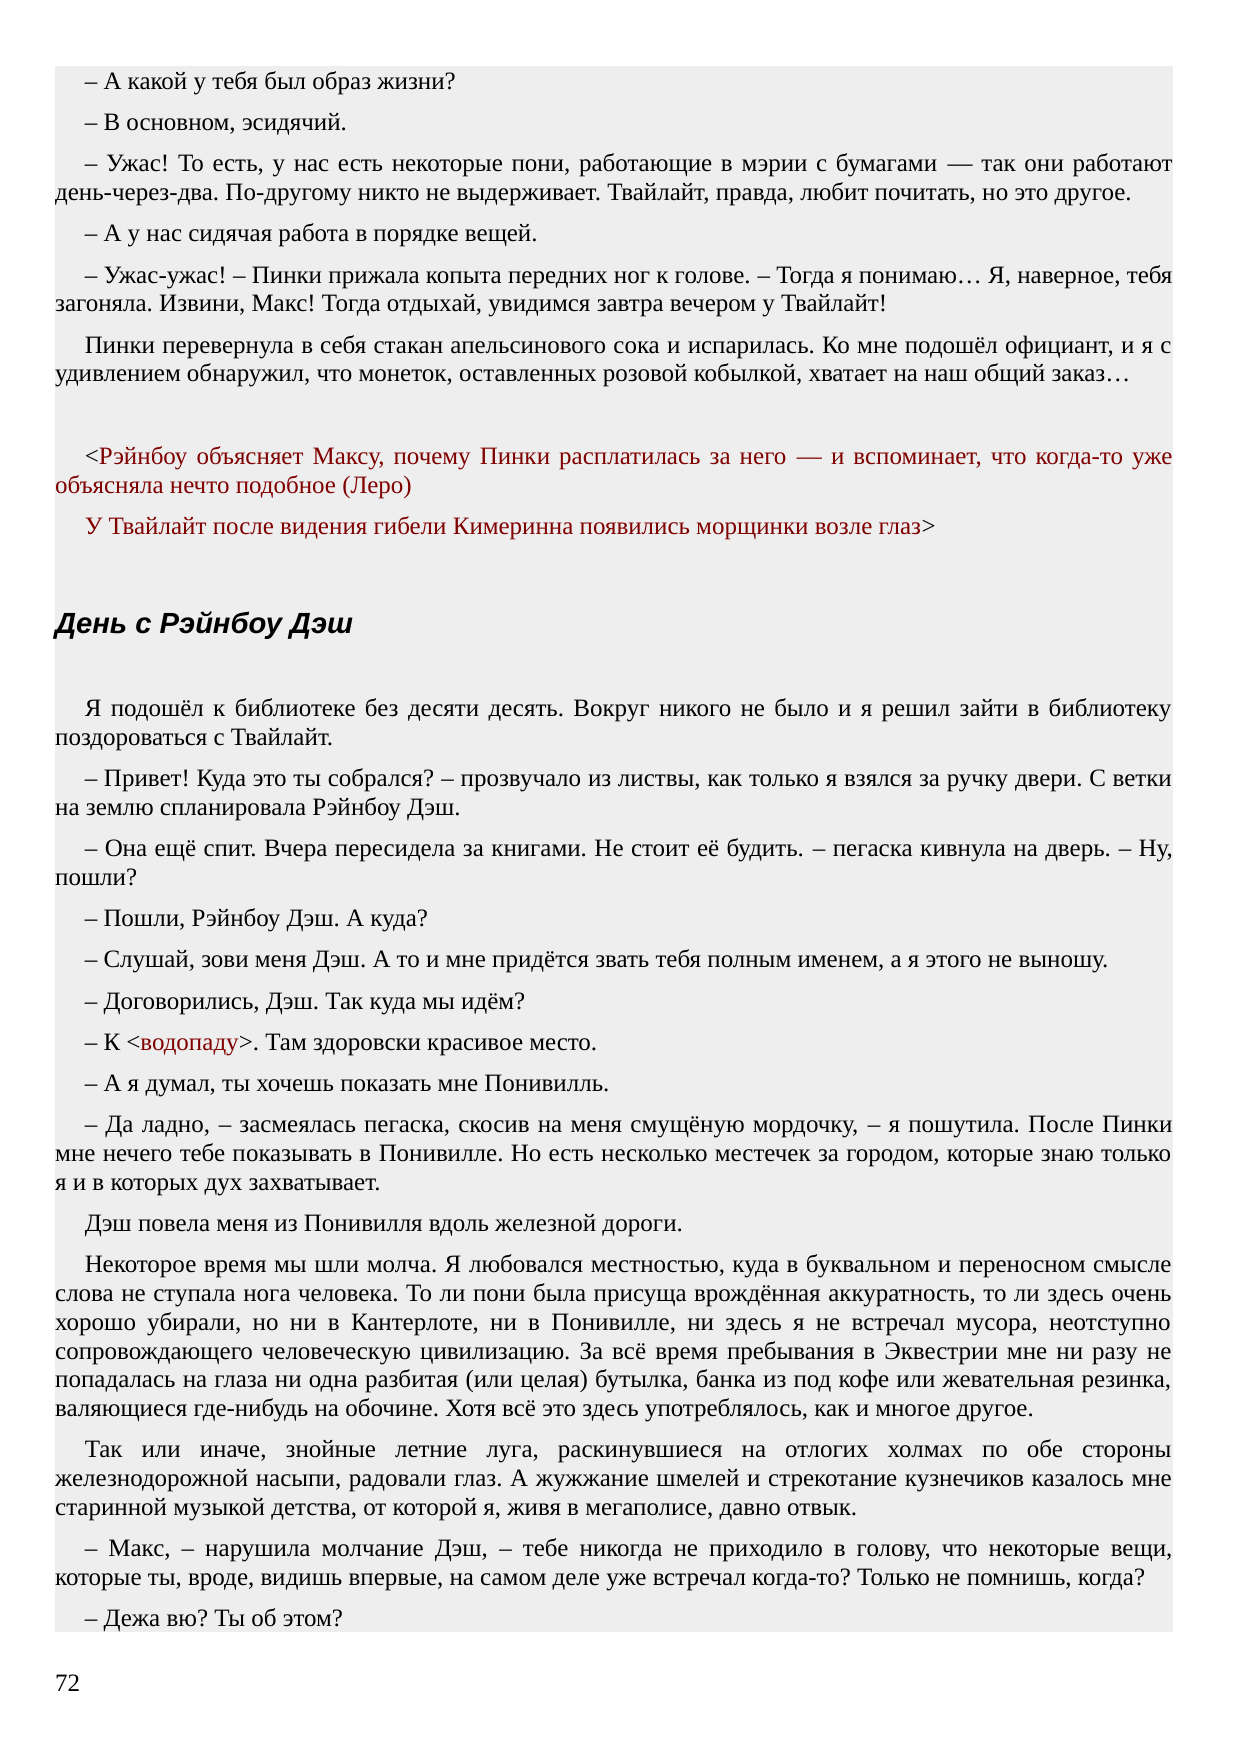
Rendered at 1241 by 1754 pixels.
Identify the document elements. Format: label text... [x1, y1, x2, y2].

text – Привет! Куда это ты собрался? – прозвучало из листвы, как только я взялся за ручку двери. С ветки на землю спланировала Рэйнбоу Дэш. [55, 763, 1173, 821]
text Некоторое время мы шли молча. Я любовался местностью, куда в буквальном и переносном смысле слова не ступала нога человека. То ли пони была присуща врождённая аккуратность, то ли здесь очень хорошо убирали, но ни в Кантерлоте, ни в Понивилле, ни здесь я не встречал мусора, неотступно сопровождающего человеческую цивилизацию. За всё время пребывания в Эквестрии мне ни разу не попадалась на глаза ни одна разбитая (или целая) бутылка, банка из под кофе или жевательная резинка, валяющиеся где-нибудь на обочине. Хотя всё это здесь употреблялось, как и многое другое. [55, 1249, 1173, 1422]
text – Договорились, Дэш. Так куда мы идём? [55, 986, 1173, 1014]
text – В основном, эсидячий. [55, 107, 1173, 136]
text – Ужас! То есть, у нас есть некоторые пони, работающие в мэрии с бумагами — так они работают день-через-два. По-другому никто не выдерживает. Твайлайт, правда, любит почитать, но это другое. [55, 148, 1173, 206]
text – Дежа вю? Ты об этом? [55, 1603, 1173, 1632]
text – К <водопаду>. Там здоровски красивое место. [55, 1027, 1173, 1056]
text – Да ладно, – засмеялась пегаска, скосив на меня смущёную мордочку, – я пошутила. После Пинки мне нечего тебе показывать в Понивилле. Но есть несколько местечек за городом, которые знаю только я и в которых дух захватывает. [55, 1109, 1173, 1196]
text У Твайлайт после видения гибели Кимеринна появились морщинки возле глаз> [55, 511, 1173, 540]
text Пинки перевернула в себя стакан апельсинового сока и испарилась. Ко мне подошёл официант, и я с удивлением обнаружил, что монеток, оставленных розовой кобылкой, хватает на наш общий заказ… [55, 330, 1173, 387]
text – А какой у тебя был образ жизни? [55, 66, 1173, 95]
subtitle День с Рэйнбоу Дэш [55, 606, 1173, 639]
text – Макс, – нарушила молчание Дэш, – тебе никогда не приходило в голову, что некоторые вещи, которые ты, вроде, видишь впервые, на самом деле уже встречал когда-то? Только не помнишь, когда? [55, 1533, 1173, 1591]
text – Она ещё спит. Вчера пересидела за книгами. Не стоит её будить. – пегаска кивнула на дверь. – Ну, пошли? [55, 833, 1173, 891]
text – А у нас сидячая работа в порядке вещей. [55, 218, 1173, 247]
text – Слушай, зови меня Дэш. А то и мне придётся звать тебя полным именем, а я этого не выношу. [55, 944, 1173, 973]
text Дэш повела меня из Понивилля вдоль железной дороги. [55, 1208, 1173, 1237]
text Я подошёл к библиотеке без десяти десять. Вокруг никого не было и я решил зайти в библиотеку поздороваться с Твайлайт. [55, 693, 1173, 751]
text – Пошли, Рэйнбоу Дэш. А куда? [55, 903, 1173, 932]
text Так или иначе, знойные летние луга, раскинувшиеся на отлогих холмах по обе стороны железнодорожной насыпи, радовали глаз. А жужжание шмелей и стрекотание кузнечиков казалось мне старинной музыкой детства, от которой я, живя в мегаполисе, давно отвык. [55, 1434, 1173, 1521]
text <Рэйнбоу объясняет Максу, почему Пинки расплатилась за него — и вспоминает, что когда-то уже объясняла нечто подобное (Леро) [55, 441, 1173, 498]
text – А я думал, ты хочешь показать мне Понивилль. [55, 1068, 1173, 1097]
text – Ужас-ужас! – Пинки прижала копыта передних ног к голове. – Тогда я понимаю… Я, наверное, тебя загоняла. Извини, Макс! Тогда отдыхай, увидимся завтра вечером у Твайлайт! [55, 260, 1173, 317]
